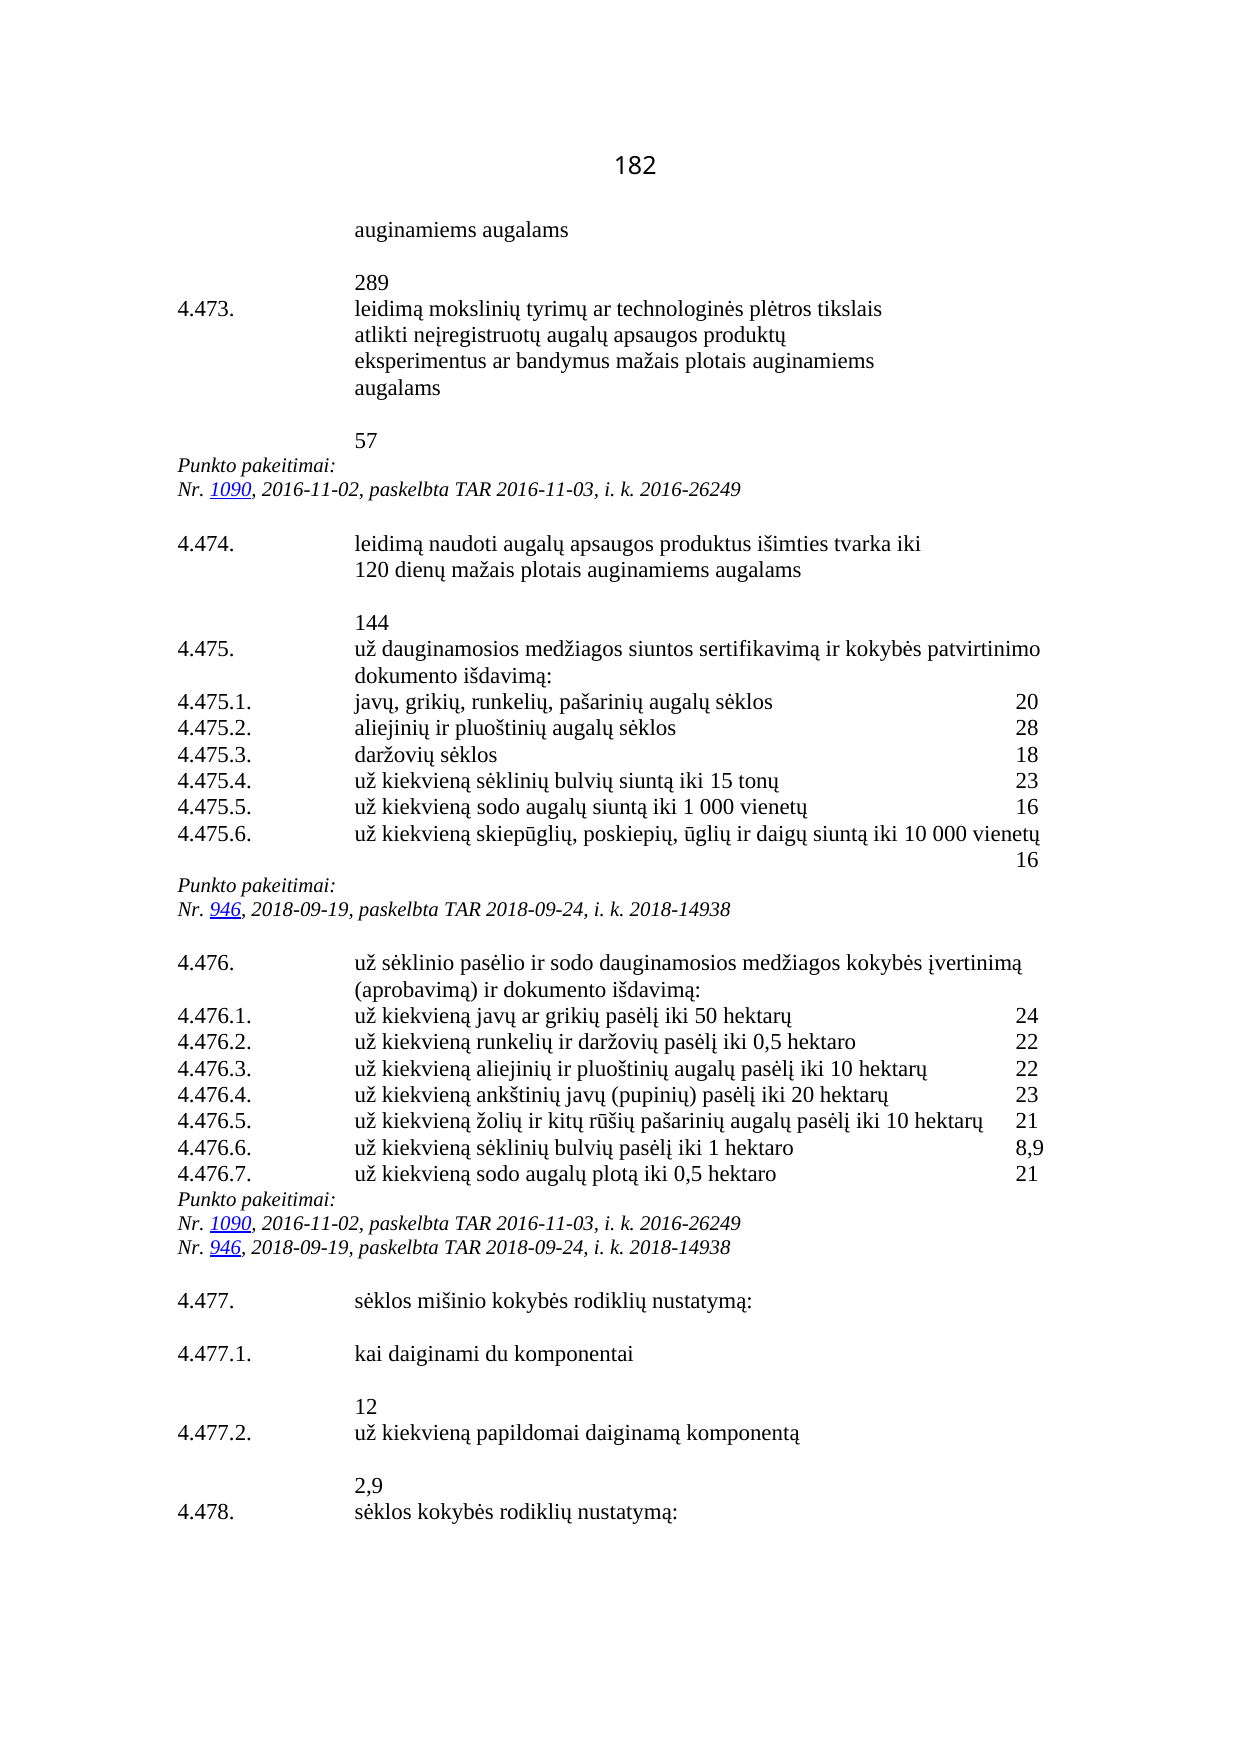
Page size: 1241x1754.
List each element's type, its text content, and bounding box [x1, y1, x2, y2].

text auginamiems augalams 289 [354, 216, 945, 295]
text 4.476.7. už kiekvieną sodo augalų plotą iki 0,5 hektaro 21 [177, 1160, 1093, 1187]
text 4.476.3. už kiekvieną aliejinių ir pluoštinių augalų pasėlį iki 10 hektarų 22 [177, 1055, 1093, 1081]
text eksperimentus ar bandymus mažais plotais auginamiems [354, 348, 945, 374]
text 4.477. sėklos mišinio kokybės rodiklių nustatymą: [177, 1287, 945, 1340]
text Punkto pakeitimai: [177, 1187, 1093, 1211]
text 4.477.2. už kiekvieną papildomai daiginamą komponentą 2,9 [177, 1419, 945, 1498]
text 120 dienų mažais plotais auginamiems augalams 144 [354, 556, 945, 635]
text 4.476. už sėklinio pasėlio ir sodo dauginamosios medžiagos kokybės įvertinimą (aprobavimą) ir dokumento išdavimą: [177, 949, 1093, 1002]
text Punkto pakeitimai: [177, 453, 1093, 477]
text 4.475.1. javų, grikių, runkelių, pašarinių augalų sėklos 20 [177, 688, 1093, 714]
text 4.475.5. už kiekvieną sodo augalų siuntą iki 1 000 vienetų 16 [177, 793, 1093, 820]
text 4.476.5. už kiekvieną žolių ir kitų rūšių pašarinių augalų pasėlį iki 10 hektarų 21 [177, 1107, 1093, 1134]
text 4.476.1. už kiekvieną javų ar grikių pasėlį iki 50 hektarų 24 [177, 1002, 1093, 1028]
text 4.475. už dauginamosios medžiagos siuntos sertifikavimą ir kokybės patvirtinimo dokumento išdavimą: [177, 635, 1093, 688]
text 4.475.4. už kiekvieną sėklinių bulvių siuntą iki 15 tonų 23 [177, 767, 1093, 793]
text 4.477.1. kai daiginami du komponentai 12 [177, 1340, 945, 1419]
text augalams 57 [354, 374, 945, 453]
text Punkto pakeitimai: [177, 872, 1093, 897]
text Nr. 1090, 2016-11-02, paskelbta TAR 2016-11-03, i. k. 2016-26249 [177, 477, 1093, 501]
text 4.473. leidimą mokslinių tyrimų ar technologinės plėtros tikslais [177, 295, 945, 321]
text atlikti neįregistruotų augalų apsaugos produktų [354, 321, 945, 348]
text 4.475.3. daržovių sėklos 18 [177, 741, 1093, 767]
text 4.474. leidimą naudoti augalų apsaugos produktus išimties tvarka iki [177, 530, 945, 556]
text 4.478. sėklos kokybės rodiklių nustatymą: [177, 1498, 945, 1551]
text 4.476.2. už kiekvieną runkelių ir daržovių pasėlį iki 0,5 hektaro 22 [177, 1028, 1093, 1055]
text Nr. 946, 2018-09-19, paskelbta TAR 2018-09-24, i. k. 2018-14938 [177, 897, 1093, 921]
text 4.475.2. aliejinių ir pluoštinių augalų sėklos 28 [177, 714, 1093, 741]
text 4.476.6. už kiekvieną sėklinių bulvių pasėlį iki 1 hektaro 8,9 [177, 1134, 1093, 1160]
text 4.475.6. už kiekvieną skiepūglių, poskiepių, ūglių ir daigų siuntą iki 10 000 vienetų 16 [177, 820, 1093, 872]
text Nr. 946, 2018-09-19, paskelbta TAR 2018-09-24, i. k. 2018-14938 [177, 1235, 1093, 1259]
text 4.476.4. už kiekvieną ankštinių javų (pupinių) pasėlį iki 20 hektarų 23 [177, 1081, 1093, 1107]
text Nr. 1090, 2016-11-02, paskelbta TAR 2016-11-03, i. k. 2016-26249 [177, 1211, 1093, 1235]
